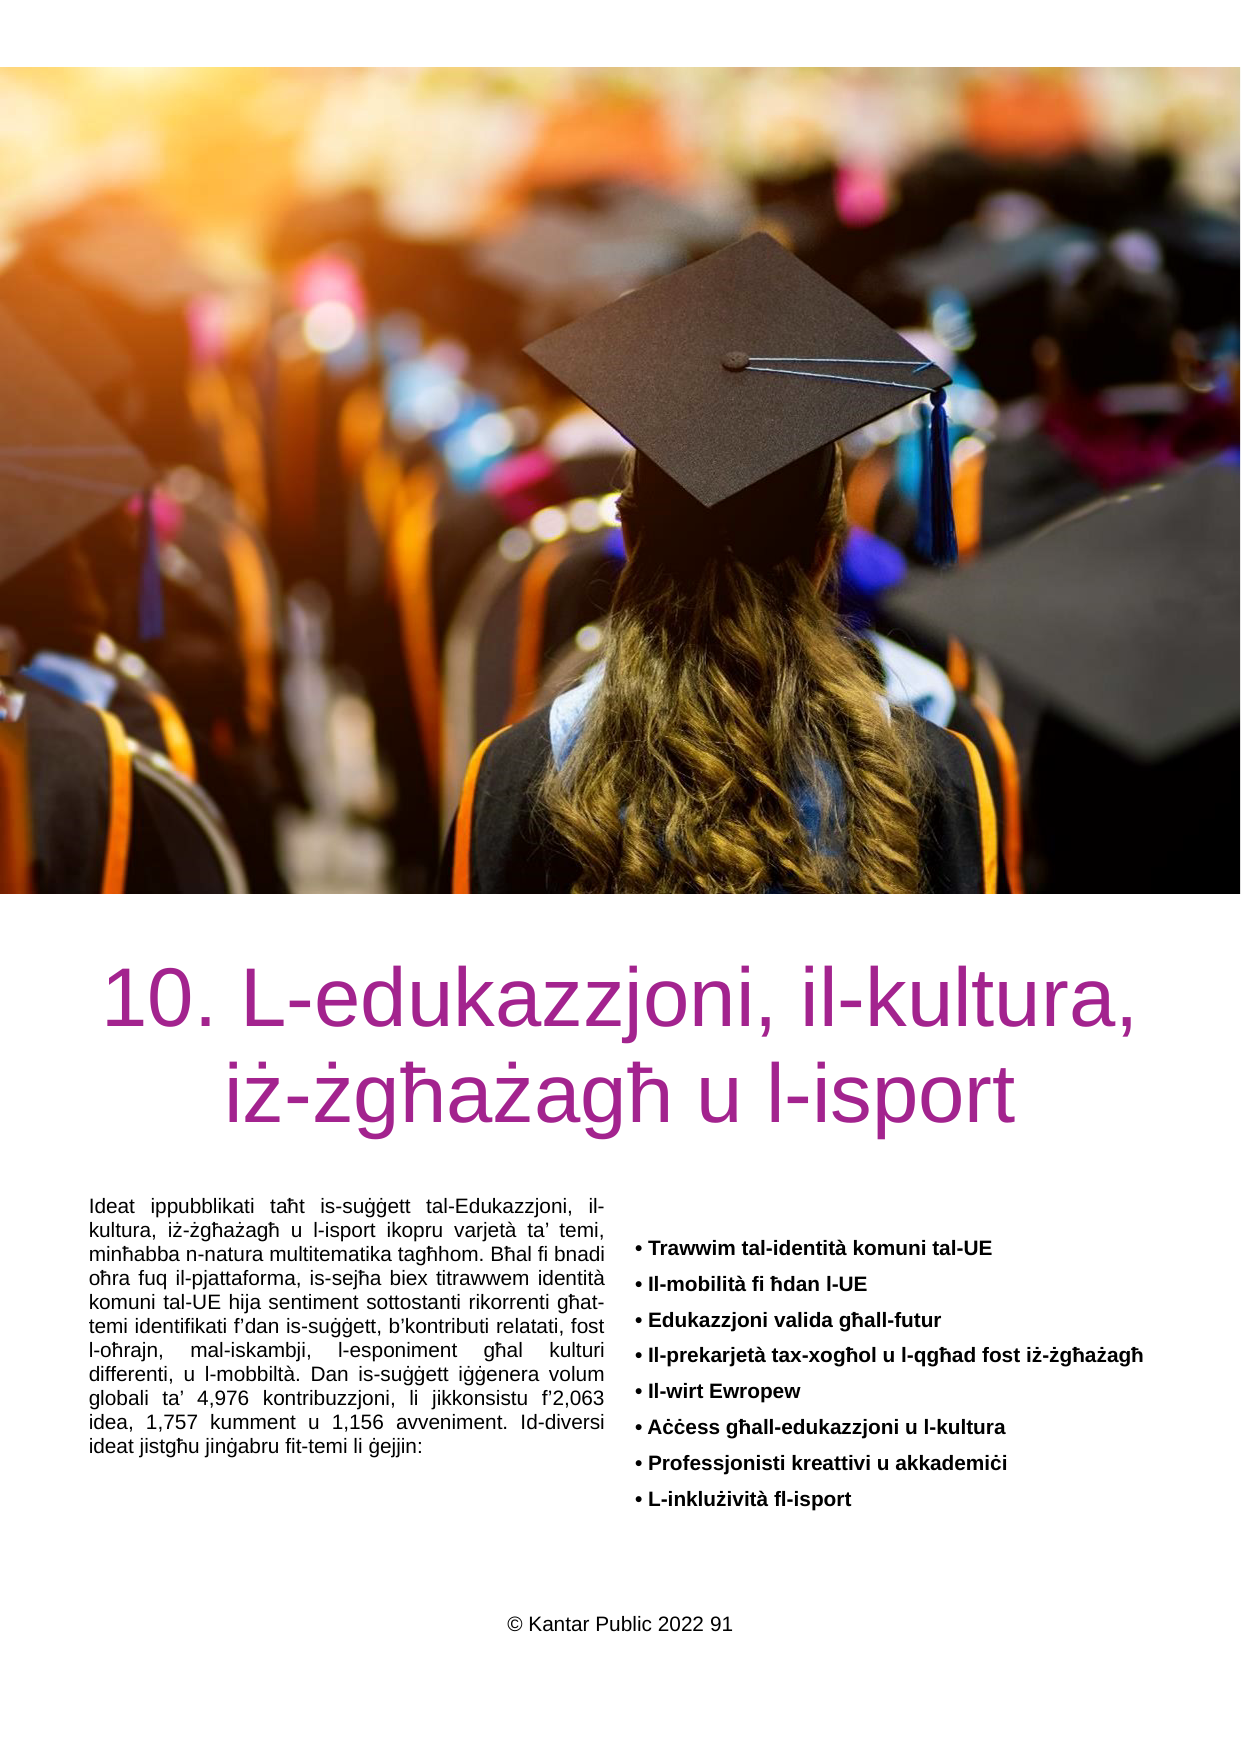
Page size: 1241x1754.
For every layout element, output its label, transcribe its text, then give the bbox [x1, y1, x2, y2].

text • Trawwim tal-identità komuni tal-UE [635, 1236, 1152, 1260]
text • Edukazzjoni valida għall-futur [635, 1307, 1152, 1331]
text Ideat ippubblikati taħt is-suġġett tal-Edukazzjoni, il-kultura, iż-żgħażagħ u l-isport ikopru varjetà ta’ temi, minħabba n-natura multitematika tagħhom. Bħal fi bnadi oħra fuq il-pjattaforma, is-sejħa biex titrawwem identità komuni tal-UE hija sentiment sottostanti rikorrenti għat-temi identifikati f’dan is-suġġett, b’kontributi relatati, fost l-oħrajn, mal-iskambji, l-esponiment għal kulturi differenti, u l-mobbiltà. Dan is-suġġett iġġenera volum globali ta’ 4,976 kontribuzzjoni, li jikkonsistu f’2,063 idea, 1,757 kumment u 1,156 avveniment. Id-diversi ideat jistgħu jinġabru fit-temi li ġejjin: [88, 1194, 605, 1458]
text • Aċċess għall-edukazzjoni u l-kultura [635, 1415, 1152, 1439]
text • Il-wirt Ewropew [635, 1379, 1152, 1403]
text • Professjonisti kreattivi u akkademiċi [635, 1451, 1152, 1475]
subtitle 10. L-edukazzjoni, il-kultura, iż-żgħażagħ u l-isport [88, 948, 1152, 1140]
text • L-inklużività fl-isport [635, 1487, 1152, 1511]
picture [0, 67, 1241, 894]
text • Il-prekarjetà tax-xogħol u l-qgħad fost iż-żgħażagħ [635, 1343, 1152, 1367]
text • Il-mobilità fi ħdan l-UE [635, 1272, 1152, 1296]
